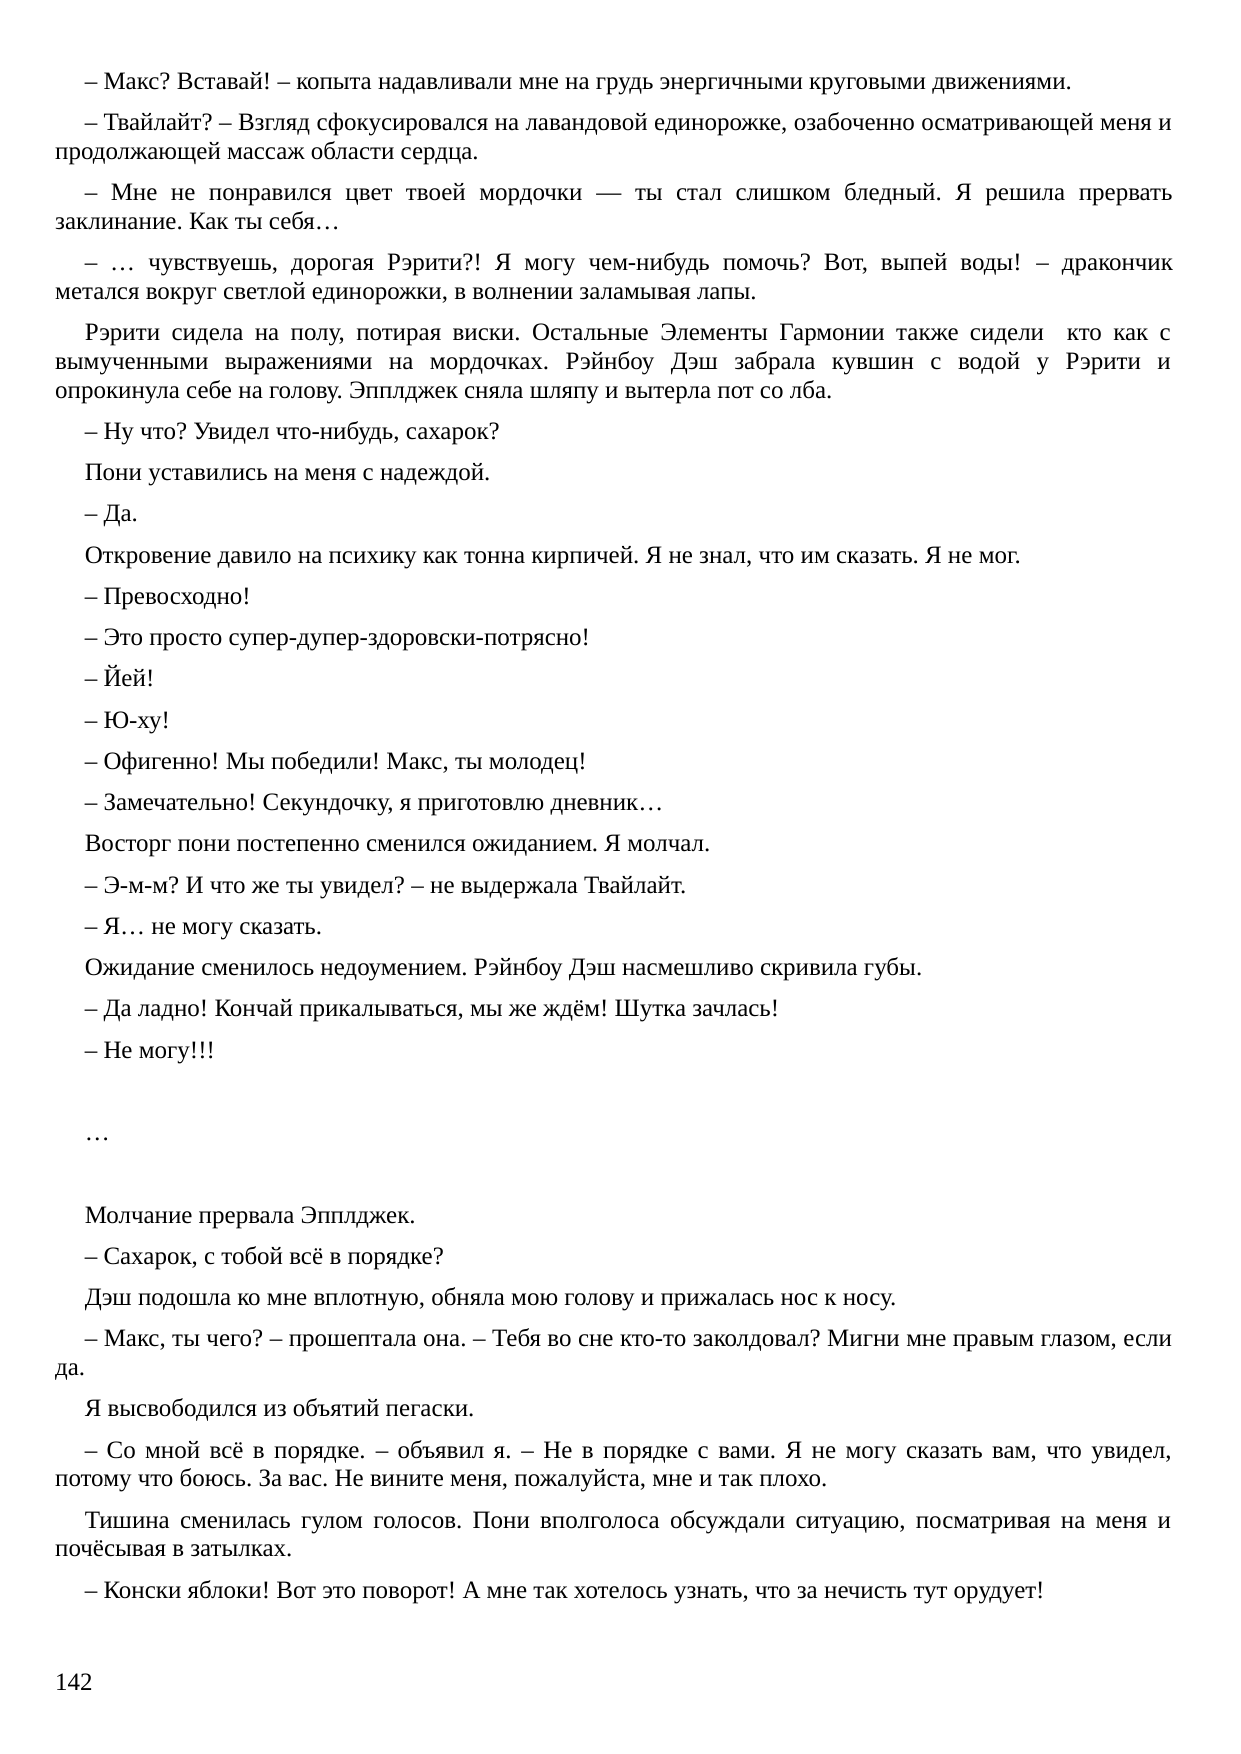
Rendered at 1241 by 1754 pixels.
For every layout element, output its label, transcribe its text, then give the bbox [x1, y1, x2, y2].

text Молчание прервала Эпплджек. [55, 1200, 1173, 1228]
text Дэш подошла ко мне вплотную, обняла мою голову и прижалась нос к носу. [55, 1282, 1173, 1311]
text – Конски яблоки! Вот это поворот! А мне так хотелось узнать, что за нечисть тут орудует! [55, 1575, 1173, 1603]
text – Это просто супер-дупер-здоровски-потрясно! [55, 622, 1173, 651]
text Восторг пони постепенно сменился ожиданием. Я молчал. [55, 828, 1173, 857]
text Ожидание сменилось недоумением. Рэйнбоу Дэш насмешливо скривила губы. [55, 952, 1173, 981]
text – Превосходно! [55, 581, 1173, 610]
text – Мне не понравился цвет твоей мордочки — ты стал слишком бледный. Я решила прервать заклинание. Как ты себя… [55, 177, 1173, 235]
text Рэрити сидела на полу, потирая виски. Остальные Элементы Гармонии также сидели кто как с вымученными выражениями на мордочках. Рэйнбоу Дэш забрала кувшин с водой у Рэрити и опрокинула себе на голову. Эпплджек сняла шляпу и вытерла пот со лба. [55, 317, 1173, 403]
text … [55, 1117, 1173, 1146]
text – Да ладно! Кончай прикалываться, мы же ждём! Шутка зачлась! [55, 993, 1173, 1022]
text – Йей! [55, 663, 1173, 692]
text Я высвободился из объятий пегаски. [55, 1393, 1173, 1422]
text – Макс? Вставай! – копыта надавливали мне на грудь энергичными круговыми движениями. [55, 66, 1173, 95]
text – Замечательно! Секундочку, я приготовлю дневник… [55, 787, 1173, 816]
text – Ю-ху! [55, 705, 1173, 733]
text – Макс, ты чего? – прошептала она. – Тебя во сне кто-то заколдовал? Мигни мне правым глазом, если да. [55, 1323, 1173, 1381]
text Откровение давило на психику как тонна кирпичей. Я не знал, что им сказать. Я не мог. [55, 540, 1173, 568]
text – … чувствуешь, дорогая Рэрити?! Я могу чем-нибудь помочь? Вот, выпей воды! – дракончик метался вокруг светлой единорожки, в волнении заламывая лапы. [55, 247, 1173, 305]
text – Ну что? Увидел что-нибудь, сахарок? [55, 416, 1173, 445]
text – Не могу!!! [55, 1035, 1173, 1063]
text – Я… не могу сказать. [55, 911, 1173, 940]
text – Со мной всё в порядке. – объявил я. – Не в порядке с вами. Я не могу сказать вам, что увидел, потому что боюсь. За вас. Не вините меня, пожалуйста, мне и так плохо. [55, 1435, 1173, 1492]
text – Сахарок, с тобой всё в порядке? [55, 1241, 1173, 1270]
text – Твайлайт? – Взгляд сфокусировался на лавандовой единорожке, озабоченно осматривающей меня и продолжающей массаж области сердца. [55, 107, 1173, 165]
text – Офигенно! Мы победили! Макс, ты молодец! [55, 746, 1173, 775]
text – Да. [55, 498, 1173, 527]
text – Э-м-м? И что же ты увидел? – не выдержала Твайлайт. [55, 870, 1173, 898]
text Тишина сменилась гулом голосов. Пони вполголоса обсуждали ситуацию, посматривая на меня и почёсывая в затылках. [55, 1505, 1173, 1562]
text Пони уставились на меня с надеждой. [55, 457, 1173, 486]
